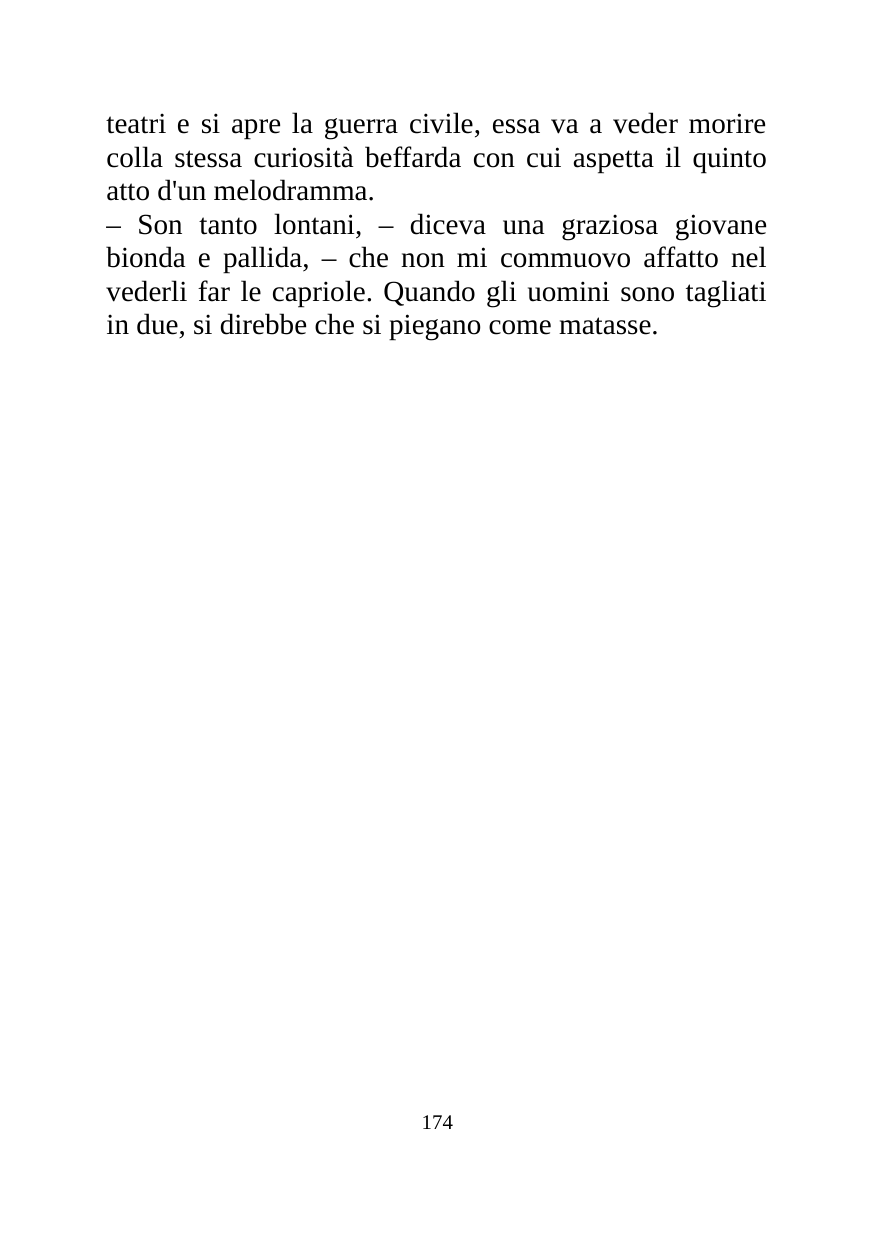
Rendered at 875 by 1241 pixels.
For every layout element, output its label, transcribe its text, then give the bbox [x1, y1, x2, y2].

text teatri e si apre la guerra civile, essa va a veder morire colla stessa curiosità beffarda con cui aspetta il quinto atto d'un melodramma. [106, 106, 768, 207]
text – Son tanto lontani, – diceva una graziosa giovane bionda e pallida, – che non mi commuovo affatto nel vederli far le capriole. Quando gli uomini sono tagliati in due, si direbbe che si piegano come matasse. [106, 207, 768, 341]
